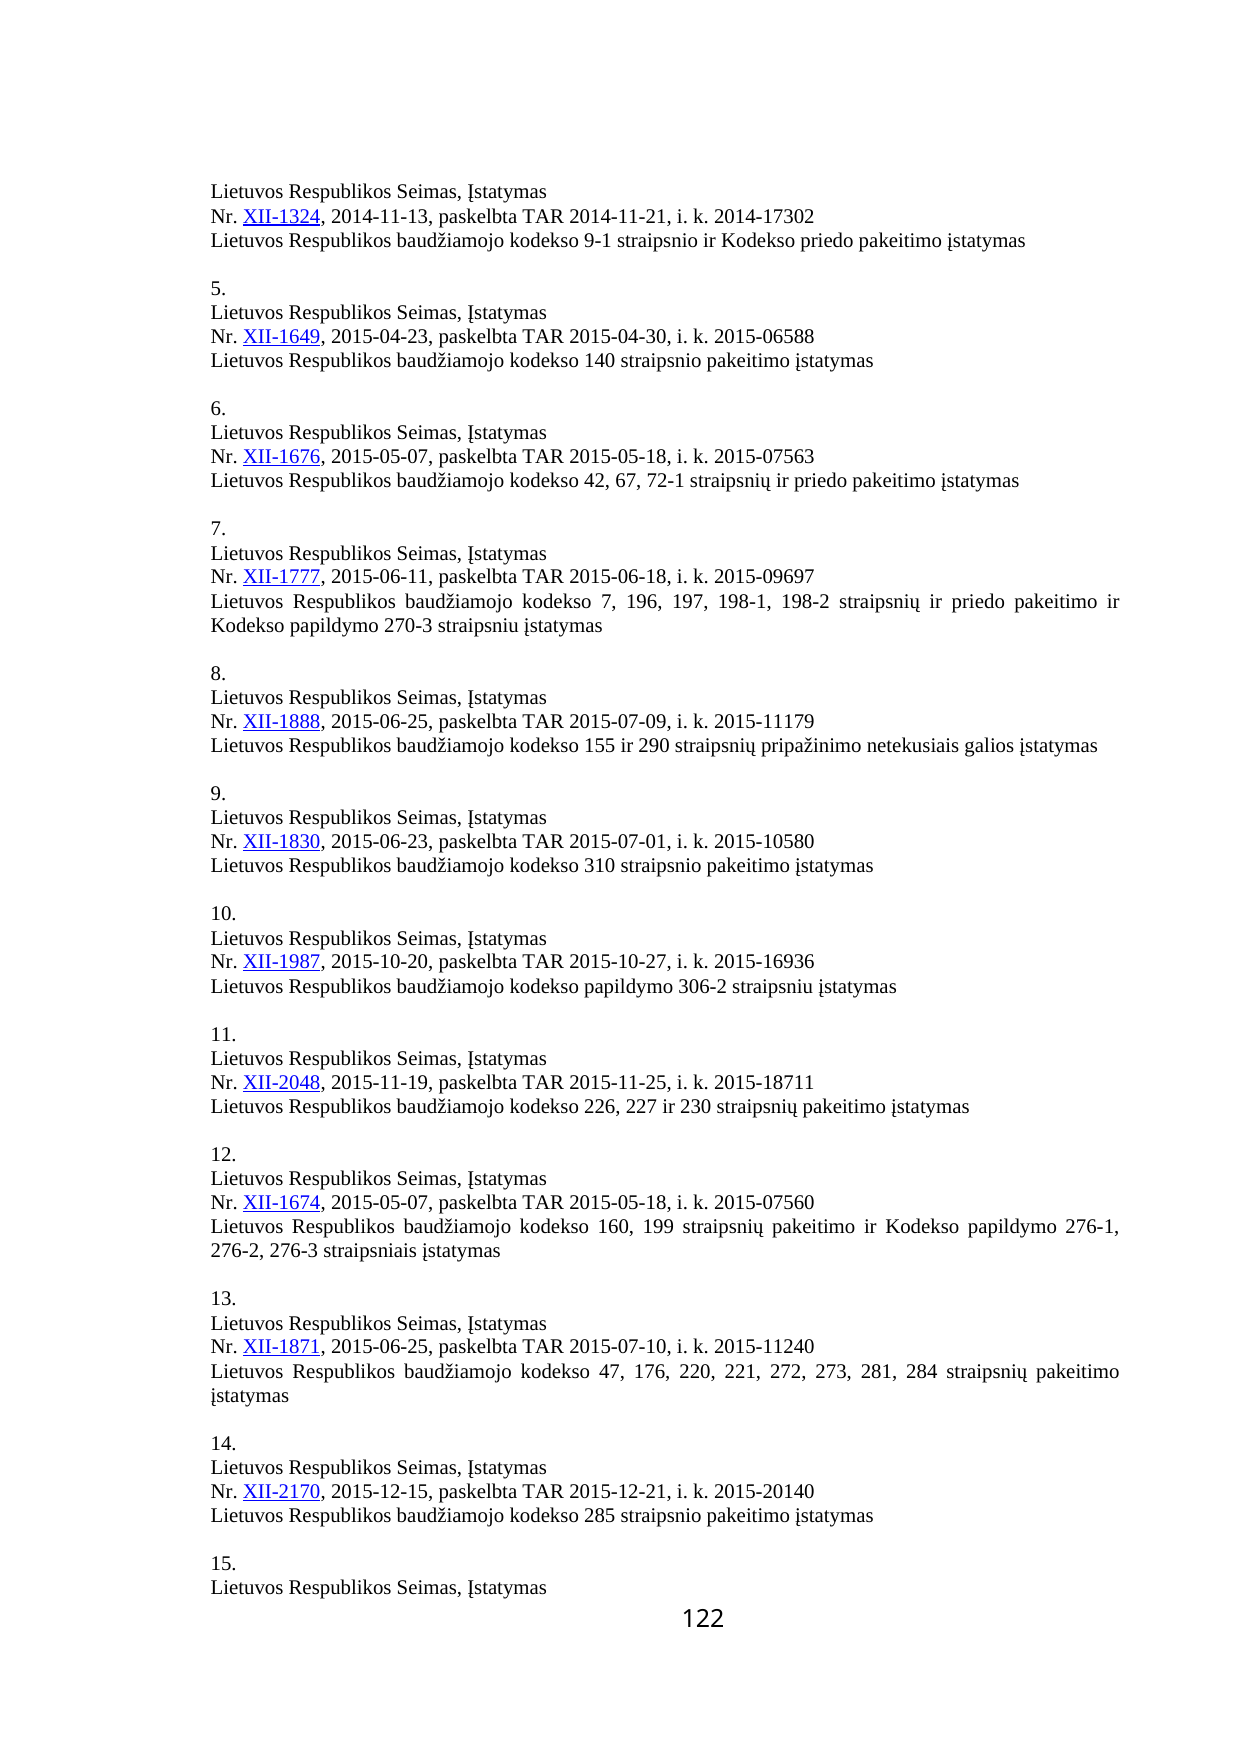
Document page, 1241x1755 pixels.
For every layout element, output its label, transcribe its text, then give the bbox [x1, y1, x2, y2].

text Lietuvos Respublikos baudžiamojo kodekso 140 straipsnio pakeitimo įstatymas [210, 348, 1120, 372]
text 9. [210, 781, 1120, 805]
text Lietuvos Respublikos baudžiamojo kodekso 160, 199 straipsnių pakeitimo ir Kodekso papildymo 276-1, 276-2, 276-3 straipsniais įstatymas [210, 1214, 1120, 1262]
text Lietuvos Respublikos baudžiamojo kodekso 226, 227 ir 230 straipsnių pakeitimo įstatymas [210, 1094, 1120, 1118]
text Lietuvos Respublikos Seimas, Įstatymas [210, 685, 1120, 709]
text Lietuvos Respublikos baudžiamojo kodekso 42, 67, 72-1 straipsnių ir priedo pakeitimo įstatymas [210, 468, 1120, 492]
text 7. [210, 516, 1120, 540]
text Lietuvos Respublikos Seimas, Įstatymas [210, 1575, 1120, 1599]
text Lietuvos Respublikos Seimas, Įstatymas [210, 1166, 1120, 1190]
text Lietuvos Respublikos baudžiamojo kodekso 310 straipsnio pakeitimo įstatymas [210, 853, 1120, 877]
text Nr. XII-1987, 2015-10-20, paskelbta TAR 2015-10-27, i. k. 2015-16936 [210, 949, 1120, 973]
text Lietuvos Respublikos Seimas, Įstatymas [210, 179, 1120, 203]
text Lietuvos Respublikos baudžiamojo kodekso 155 ir 290 straipsnių pripažinimo netekusiais galios įstatymas [210, 733, 1120, 757]
text 11. [210, 1022, 1120, 1046]
text 15. [210, 1551, 1120, 1575]
text 12. [210, 1142, 1120, 1166]
text Nr. XII-2048, 2015-11-19, paskelbta TAR 2015-11-25, i. k. 2015-18711 [210, 1070, 1120, 1094]
text Lietuvos Respublikos Seimas, Įstatymas [210, 540, 1120, 564]
text 6. [210, 396, 1120, 420]
text Lietuvos Respublikos Seimas, Įstatymas [210, 925, 1120, 949]
text 10. [210, 901, 1120, 925]
text Nr. XII-1649, 2015-04-23, paskelbta TAR 2015-04-30, i. k. 2015-06588 [210, 324, 1120, 348]
text Lietuvos Respublikos Seimas, Įstatymas [210, 300, 1120, 324]
text Lietuvos Respublikos baudžiamojo kodekso 47, 176, 220, 221, 272, 273, 281, 284 straipsnių pakeitimo įstatymas [210, 1358, 1120, 1407]
text 5. [210, 276, 1120, 300]
text Lietuvos Respublikos baudžiamojo kodekso 7, 196, 197, 198-1, 198-2 straipsnių ir priedo pakeitimo ir Kodekso papildymo 270-3 straipsniu įstatymas [210, 588, 1120, 637]
text Lietuvos Respublikos Seimas, Įstatymas [210, 1046, 1120, 1070]
text Nr. XII-1676, 2015-05-07, paskelbta TAR 2015-05-18, i. k. 2015-07563 [210, 444, 1120, 468]
text Nr. XII-1674, 2015-05-07, paskelbta TAR 2015-05-18, i. k. 2015-07560 [210, 1190, 1120, 1214]
text Lietuvos Respublikos baudžiamojo kodekso 9-1 straipsnio ir Kodekso priedo pakeitimo įstatymas [210, 228, 1120, 252]
text 8. [210, 661, 1120, 685]
text Lietuvos Respublikos Seimas, Įstatymas [210, 805, 1120, 829]
text Nr. XII-1871, 2015-06-25, paskelbta TAR 2015-07-10, i. k. 2015-11240 [210, 1334, 1120, 1358]
text Lietuvos Respublikos Seimas, Įstatymas [210, 1310, 1120, 1334]
text Nr. XII-1888, 2015-06-25, paskelbta TAR 2015-07-09, i. k. 2015-11179 [210, 709, 1120, 733]
text Lietuvos Respublikos baudžiamojo kodekso papildymo 306-2 straipsniu įstatymas [210, 973, 1120, 998]
text 13. [210, 1286, 1120, 1310]
text Lietuvos Respublikos Seimas, Įstatymas [210, 420, 1120, 444]
text Lietuvos Respublikos baudžiamojo kodekso 285 straipsnio pakeitimo įstatymas [210, 1503, 1120, 1527]
text Lietuvos Respublikos Seimas, Įstatymas [210, 1455, 1120, 1479]
text Nr. XII-1324, 2014-11-13, paskelbta TAR 2014-11-21, i. k. 2014-17302 [210, 203, 1120, 228]
text Nr. XII-1830, 2015-06-23, paskelbta TAR 2015-07-01, i. k. 2015-10580 [210, 829, 1120, 853]
text 14. [210, 1431, 1120, 1455]
text Nr. XII-1777, 2015-06-11, paskelbta TAR 2015-06-18, i. k. 2015-09697 [210, 564, 1120, 588]
text Nr. XII-2170, 2015-12-15, paskelbta TAR 2015-12-21, i. k. 2015-20140 [210, 1479, 1120, 1503]
